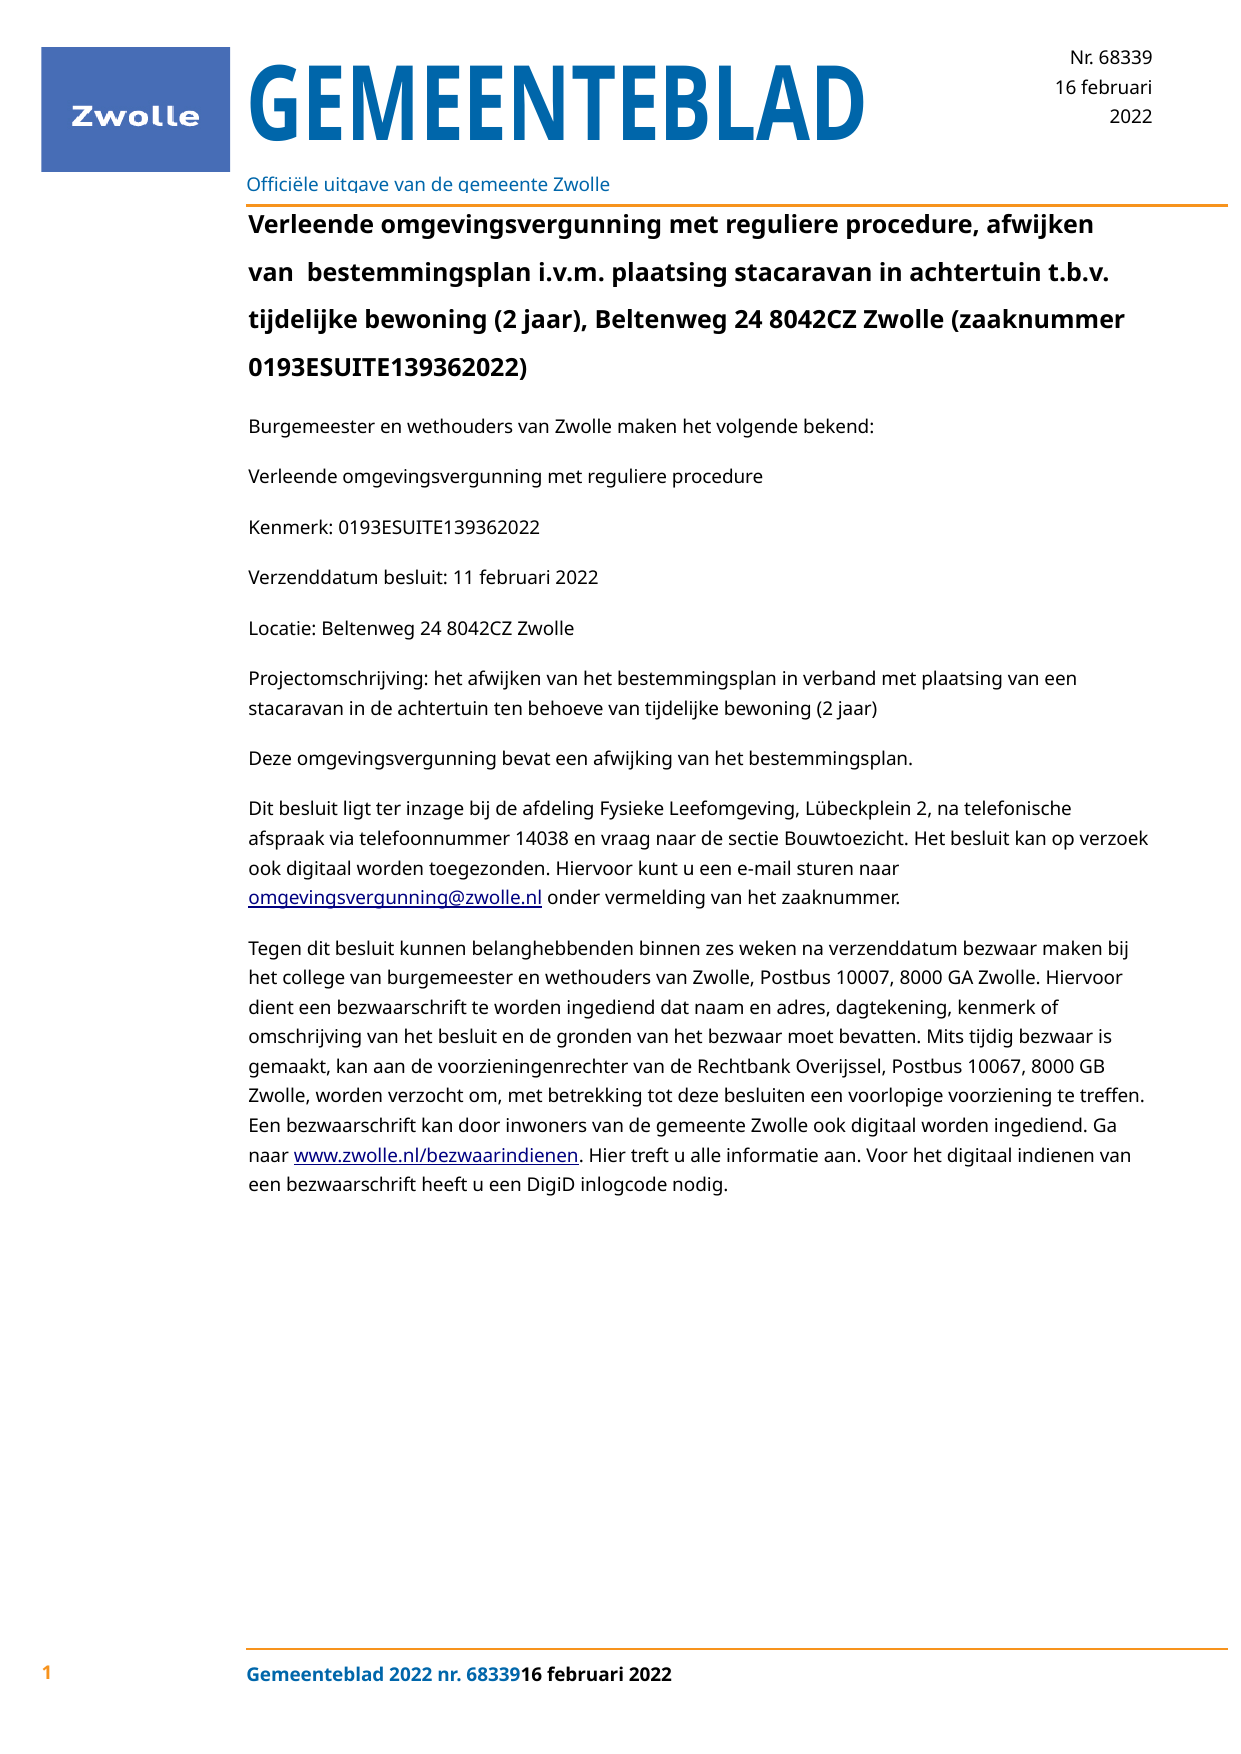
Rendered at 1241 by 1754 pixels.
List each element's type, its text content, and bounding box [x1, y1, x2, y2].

text Locatie: Beltenweg 24 8042CZ Zwolle [248, 615, 1152, 641]
picture [41, 47, 231, 172]
text Tegen dit besluit kunnen belanghebbenden binnen zes weken na verzenddatum bezwaar maken bij het college van burgemeester en wethouders van Zwolle, Postbus 10007, 8000 GA Zwolle. Hiervoor dient een bezwaarschrift te worden ingediend dat naam en adres, dagtekening, kenmerk of omschrijving van het besluit en de gronden van het bezwaar moet bevatten. Mits tijdig bezwaar is gemaakt, kan aan de voorzieningenrechter van de Rechtbank Overijssel, Postbus 10067, 8000 GB Zwolle, worden verzocht om, met betrekking tot deze besluiten een voorlopige voorziening te treffen. Een bezwaarschrift kan door inwoners van de gemeente Zwolle ook digitaal worden ingediend. Ga naar www.zwolle.nl/bezwaarindienen. Hier treft u alle informatie aan. Voor het digitaal indienen van een bezwaarschrift heeft u een DigiD inlogcode nodig. [248, 935, 1152, 1197]
text Burgemeester en wethouders van Zwolle maken het volgende bekend: [248, 413, 1152, 439]
text Kenmerk: 0193ESUITE139362022 [248, 514, 1152, 540]
text Verzenddatum besluit: 11 februari 2022 [248, 564, 1152, 590]
text Dit besluit ligt ter inzage bij de afdeling Fysieke Leefomgeving, Lübeckplein 2, na telefonische afspraak via telefoonnummer 14038 en vraag naar de sectie Bouwtoezicht. Het besluit kan op verzoek ook digitaal worden toegezonden. Hiervoor kunt u een e-mail sturen naar omgevingsvergunning@zwolle.nl onder vermelding van het zaaknummer. [248, 796, 1152, 910]
text Verleende omgevingsvergunning met reguliere procedure, afwijken van bestemmingsplan i.v.m. plaatsing stacaravan in achtertuin t.b.v. tijdelijke bewoning (2 jaar), Beltenweg 24 8042CZ Zwolle (zaaknummer 0193ESUITE139362022) [248, 207, 1152, 384]
text Verleende omgevingsvergunning met reguliere procedure [248, 463, 1152, 489]
text Deze omgevingsvergunning bevat een afwijking van het bestemmingsplan. [248, 745, 1152, 771]
text Projectomschrijving: het afwijken van het bestemmingsplan in verband met plaatsing van een stacaravan in de achtertuin ten behoeve van tijdelijke bewoning (2 jaar) [248, 665, 1152, 721]
